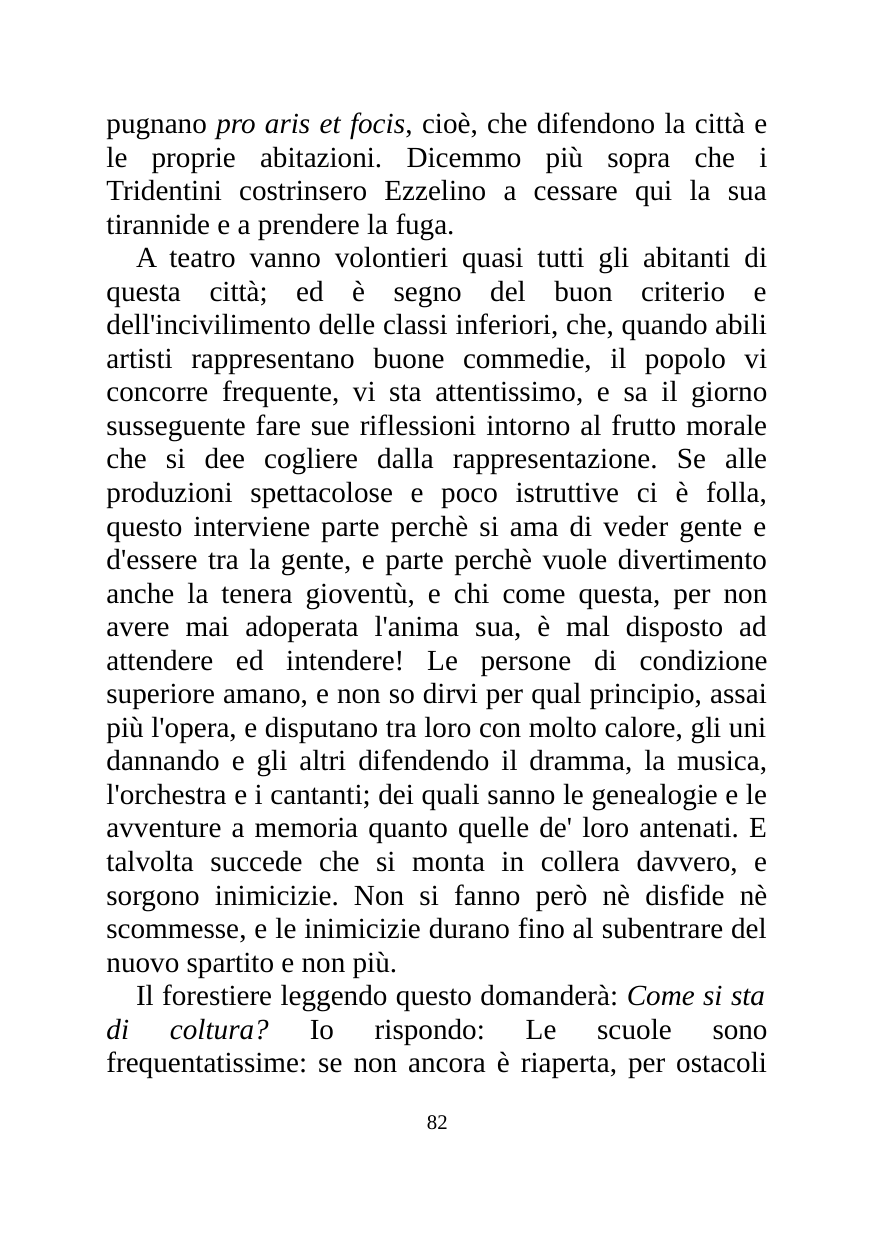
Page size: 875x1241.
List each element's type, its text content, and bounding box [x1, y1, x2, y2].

text Il forestiere leggendo questo domanderà: Come si sta di coltura? Io rispondo: Le scuole sono frequentatissime: se non ancora è riaperta, per ostacoli [106, 978, 768, 1079]
text A teatro vanno volontieri quasi tutti gli abitanti di questa città; ed è segno del buon criterio e dell'incivilimento delle classi inferiori, che, quando abili artisti rappresentano buone commedie, il popolo vi concorre frequente, vi sta attentissimo, e sa il giorno susseguente fare sue riflessioni intorno al frutto morale che si dee cogliere dalla rappresentazione. Se alle produzioni spettacolose e poco istruttive ci è folla, questo interviene parte perchè si ama di veder gente e d'essere tra la gente, e parte perchè vuole divertimento anche la tenera gioventù, e chi come questa, per non avere mai adoperata l'anima sua, è mal disposto ad attendere ed intendere! Le persone di condizione superiore amano, e non so dirvi per qual principio, assai più l'opera, e disputano tra loro con molto calore, gli uni dannando e gli altri difendendo il dramma, la musica, l'orchestra e i cantanti; dei quali sanno le genealogie e le avventure a memoria quanto quelle de' loro antenati. E talvolta succede che si monta in collera davvero, e sorgono inimicizie. Non si fanno però nè disfide nè scommesse, e le inimicizie durano fino al subentrare del nuovo spartito e non più. [106, 240, 768, 978]
text pugnano pro aris et focis, cioè, che difendono la città e le proprie abitazioni. Dicemmo più sopra che i Tridentini costrinsero Ezzelino a cessare qui la sua tirannide e a prendere la fuga. [106, 106, 768, 240]
